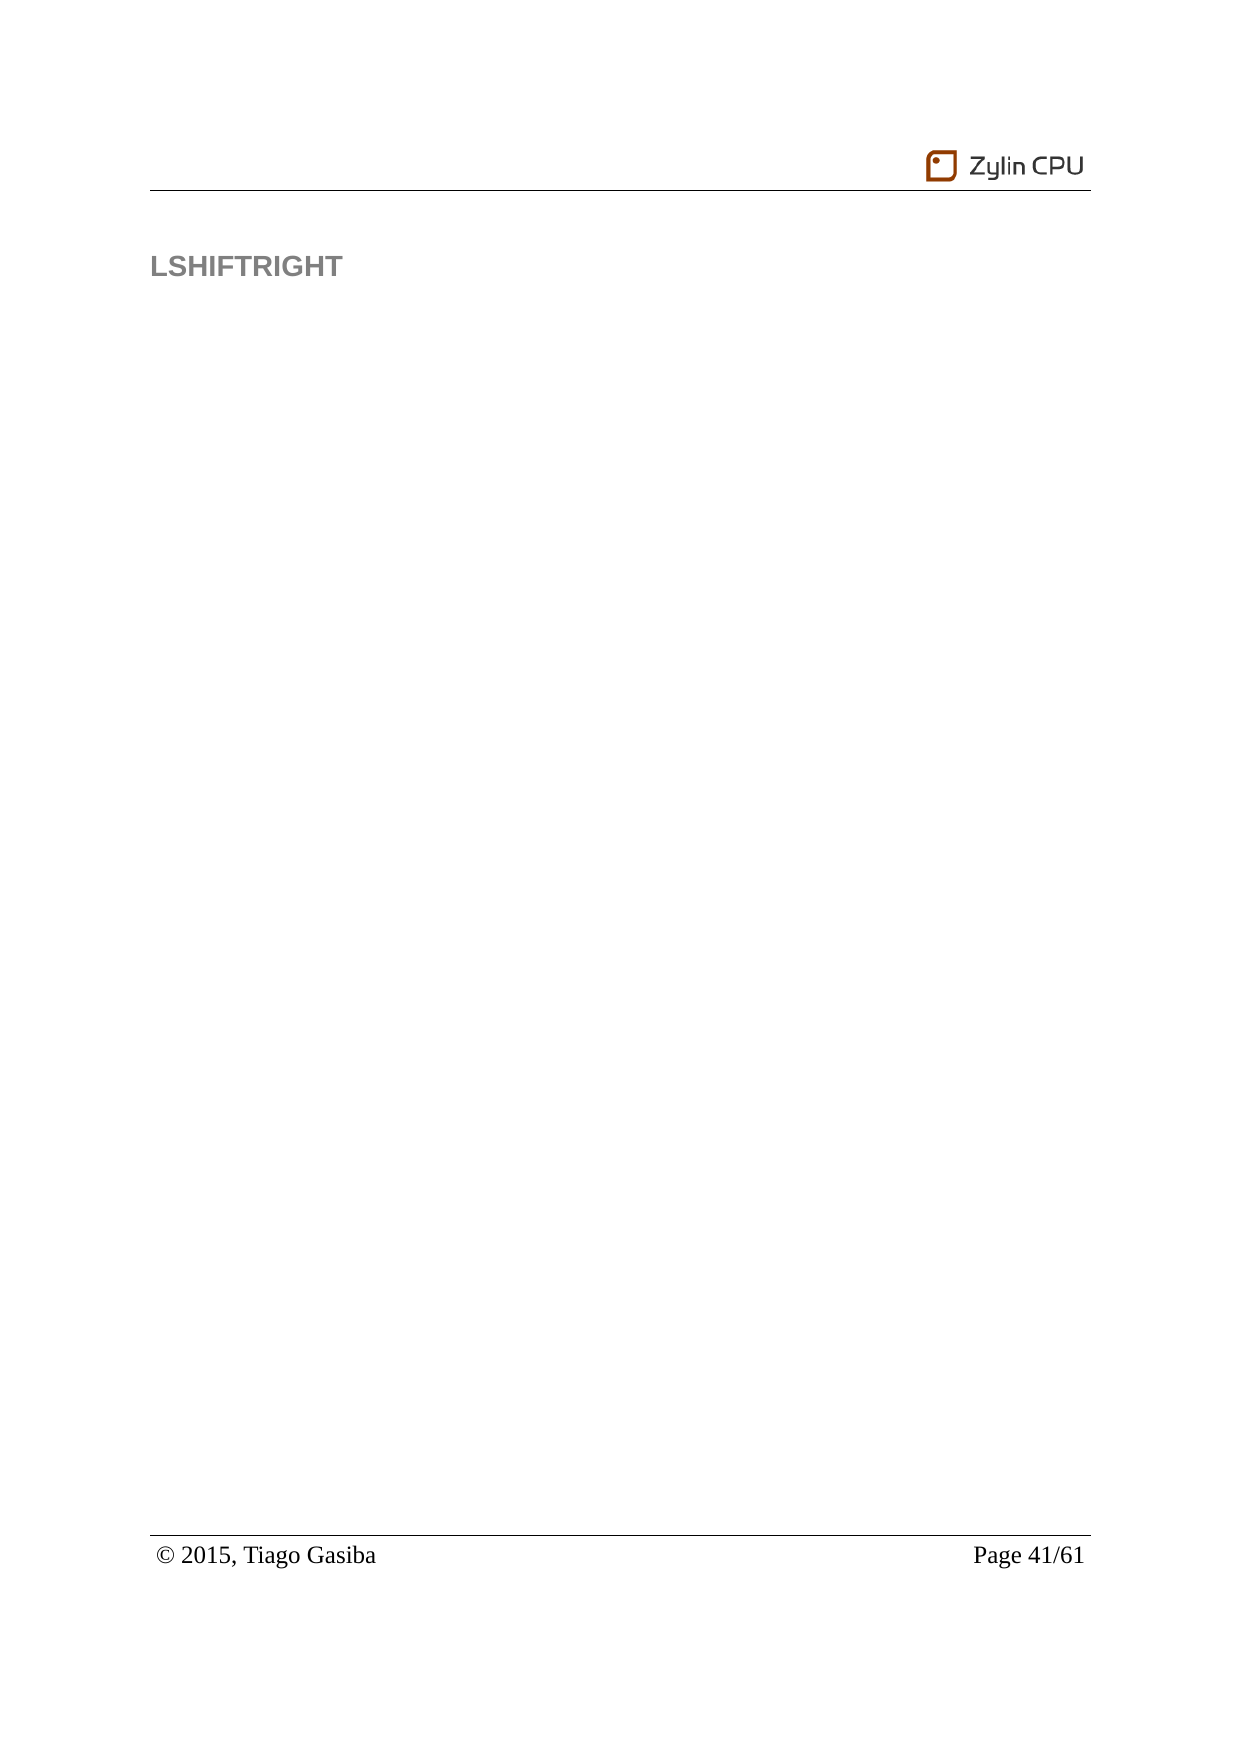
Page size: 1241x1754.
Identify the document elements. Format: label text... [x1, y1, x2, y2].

subtitle LSHIFTRIGHT [150, 249, 1091, 283]
picture [922, 148, 1151, 185]
